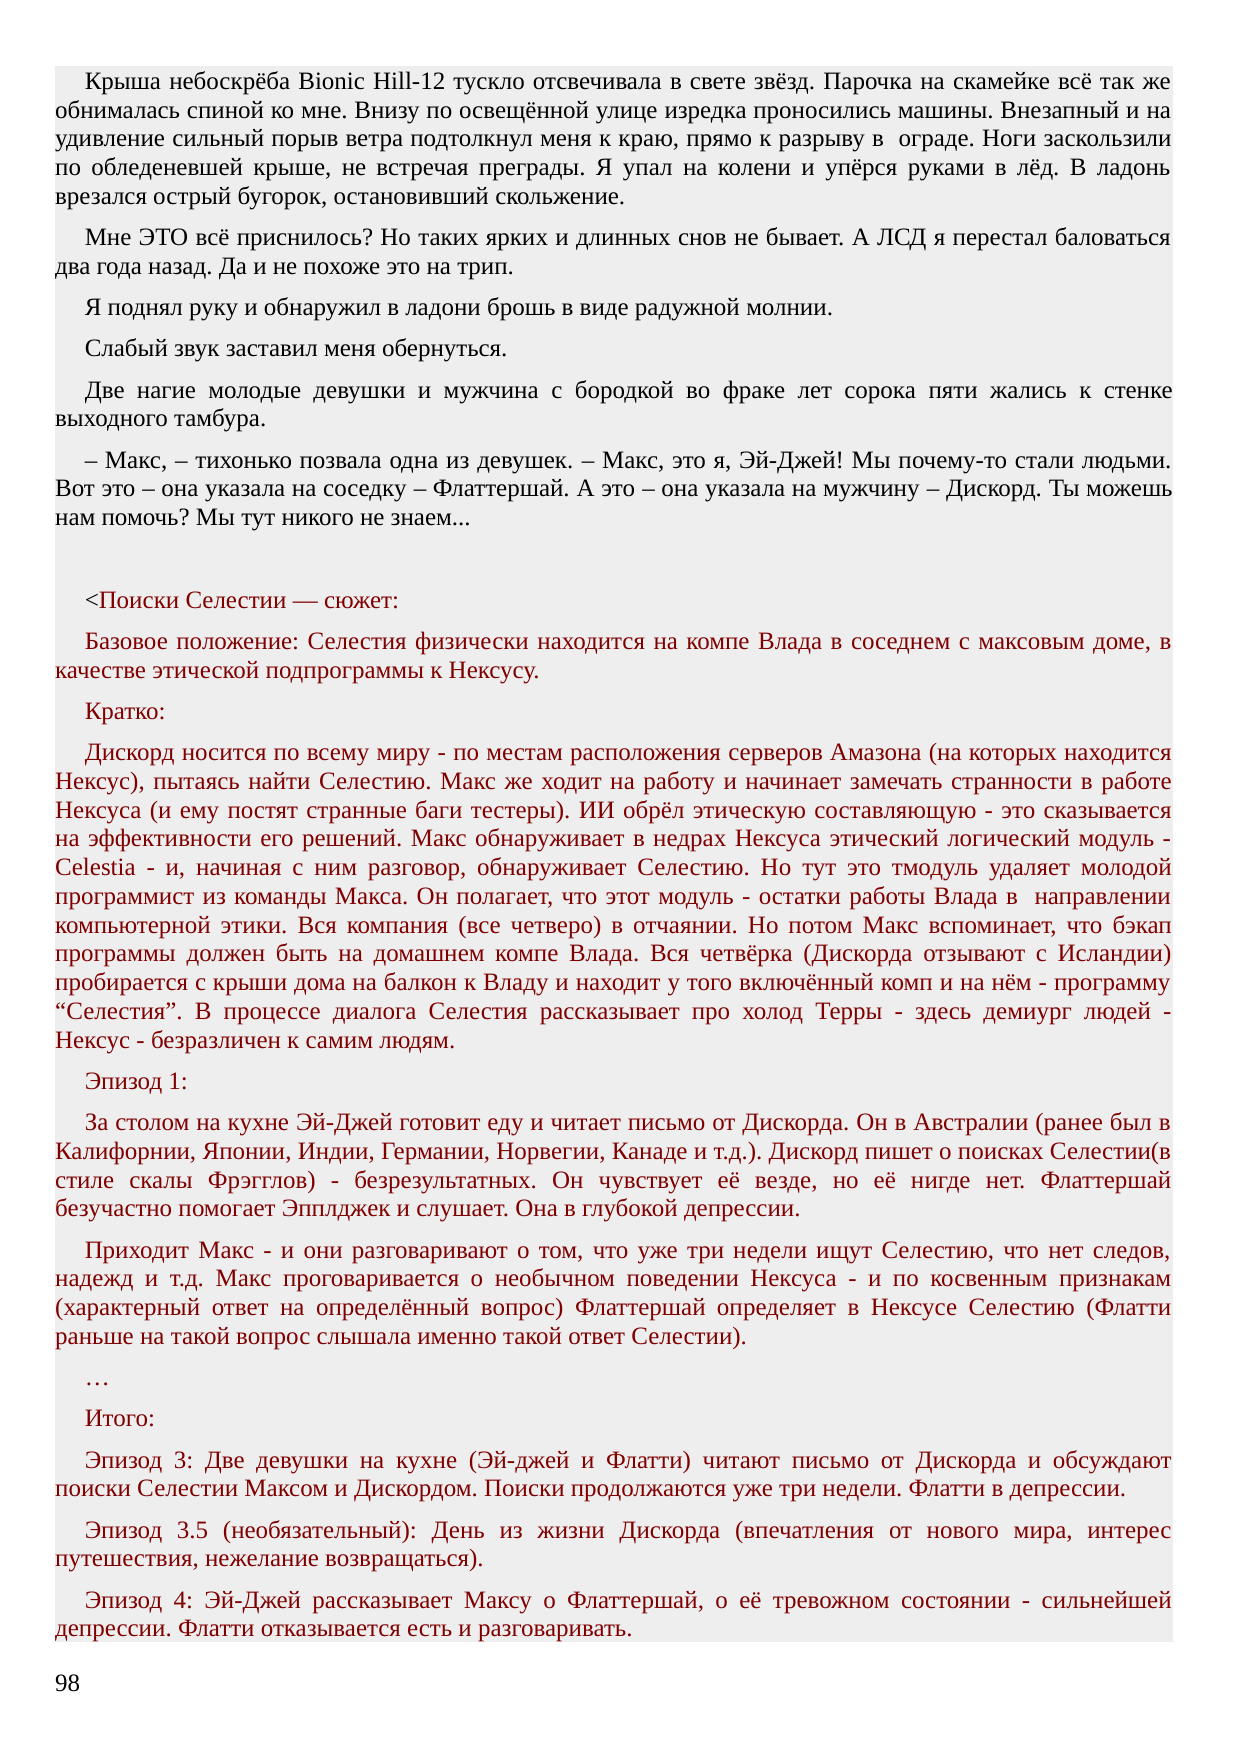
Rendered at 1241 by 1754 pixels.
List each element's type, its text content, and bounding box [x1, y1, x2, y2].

text Итого: [55, 1403, 1173, 1432]
text Эпизод 1: [55, 1066, 1173, 1095]
text Кратко: [55, 696, 1173, 725]
text Я поднял руку и обнаружил в ладони брошь в виде радужной молнии. [55, 292, 1173, 321]
text Эпизод 3.5 (необязательный): День из жизни Дискорда (впечатления от нового мира, интерес путешествия, нежелание возвращаться). [55, 1515, 1173, 1572]
text – Макс, – тихонько позвала одна из девушек. – Макс, это я, Эй-Джей! Мы почему-то стали людьми. Вот это – она указала на соседку – Флаттершай. А это – она указала на мужчину – Дискорд. Ты можешь нам помочь? Мы тут никого не знаем... [55, 445, 1173, 531]
text Эпизод 4: Эй-Джей рассказывает Максу о Флаттершай, о её тревожном состоянии - сильнейшей депрессии. Флатти отказывается есть и разговаривать. [55, 1585, 1173, 1642]
text Эпизод 3: Две девушки на кухне (Эй-джей и Флатти) читают письмо от Дискорда и обсуждают поиски Селестии Максом и Дискордом. Поиски продолжаются уже три недели. Флатти в депрессии. [55, 1445, 1173, 1502]
text <Поиски Селестии — сюжет: [55, 585, 1173, 613]
text За столом на кухне Эй-Джей готовит еду и читает письмо от Дискорда. Он в Австралии (ранее был в Калифорнии, Японии, Индии, Германии, Норвегии, Канаде и т.д.). Дискорд пишет о поисках Селестии(в стиле скалы Фрэгглов) - безрезультатных. Он чувствует её везде, но её нигде нет. Флаттершай безучастно помогает Эпплджек и слушает. Она в глубокой депрессии. [55, 1107, 1173, 1222]
text Две нагие молодые девушки и мужчина с бородкой во фраке лет сорока пяти жались к стенке выходного тамбура. [55, 375, 1173, 432]
text Базовое положение: Селестия физически находится на компе Влада в соседнем с максовым доме, в качестве этической подпрограммы к Нексусу. [55, 626, 1173, 683]
text Дискорд носится по всему миру - по местам расположения серверов Амазона (на которых находится Нексус), пытаясь найти Селестию. Макс же ходит на работу и начинает замечать странности в работе Нексуса (и ему постят странные баги тестеры). ИИ обрёл этическую составляющую - это сказывается на эффективности его решений. Макс обнаруживает в недрах Нексуса этический логический модуль - Celestia - и, начиная с ним разговор, обнаруживает Селестию. Но тут это тмодуль удаляет молодой программист из команды Макса. Он полагает, что этот модуль - остатки работы Влада в направлении компьютерной этики. Вся компания (все четверо) в отчаянии. Но потом Макс вспоминает, что бэкап программы должен быть на домашнем компе Влада. Вся четвёрка (Дискорда отзывают с Исландии) пробирается с крыши дома на балкон к Владу и находит у того включённый комп и на нём - программу “Селестия”. В процессе диалога Селестия рассказывает про холод Терры - здесь демиург людей - Нексус - безразличен к самим людям. [55, 737, 1173, 1053]
text Мне ЭТО всё приснилось? Но таких ярких и длинных снов не бывает. А ЛСД я перестал баловаться два года назад. Да и не похоже это на трип. [55, 222, 1173, 280]
text Крыша небоскрёба Bionic Hill-12 тускло отсвечивала в свете звёзд. Парочка на скамейке всё так же обнималась спиной ко мне. Внизу по освещённой улице изредка проносились машины. Внезапный и на удивление сильный порыв ветра подтолкнул меня к краю, прямо к разрыву в ограде. Ноги заскользили по обледеневшей крыше, не встречая преграды. Я упал на колени и упёрся руками в лёд. В ладонь врезался острый бугорок, остановивший скольжение. [55, 66, 1173, 210]
text Приходит Макс - и они разговаривают о том, что уже три недели ищут Селестию, что нет следов, надежд и т.д. Макс проговаривается о необычном поведении Нексуса - и по косвенным признакам (характерный ответ на определённый вопрос) Флаттершай определяет в Нексусе Селестию (Флатти раньше на такой вопрос слышала именно такой ответ Селестии). [55, 1235, 1173, 1350]
text Слабый звук заставил меня обернуться. [55, 333, 1173, 362]
text … [55, 1362, 1173, 1391]
